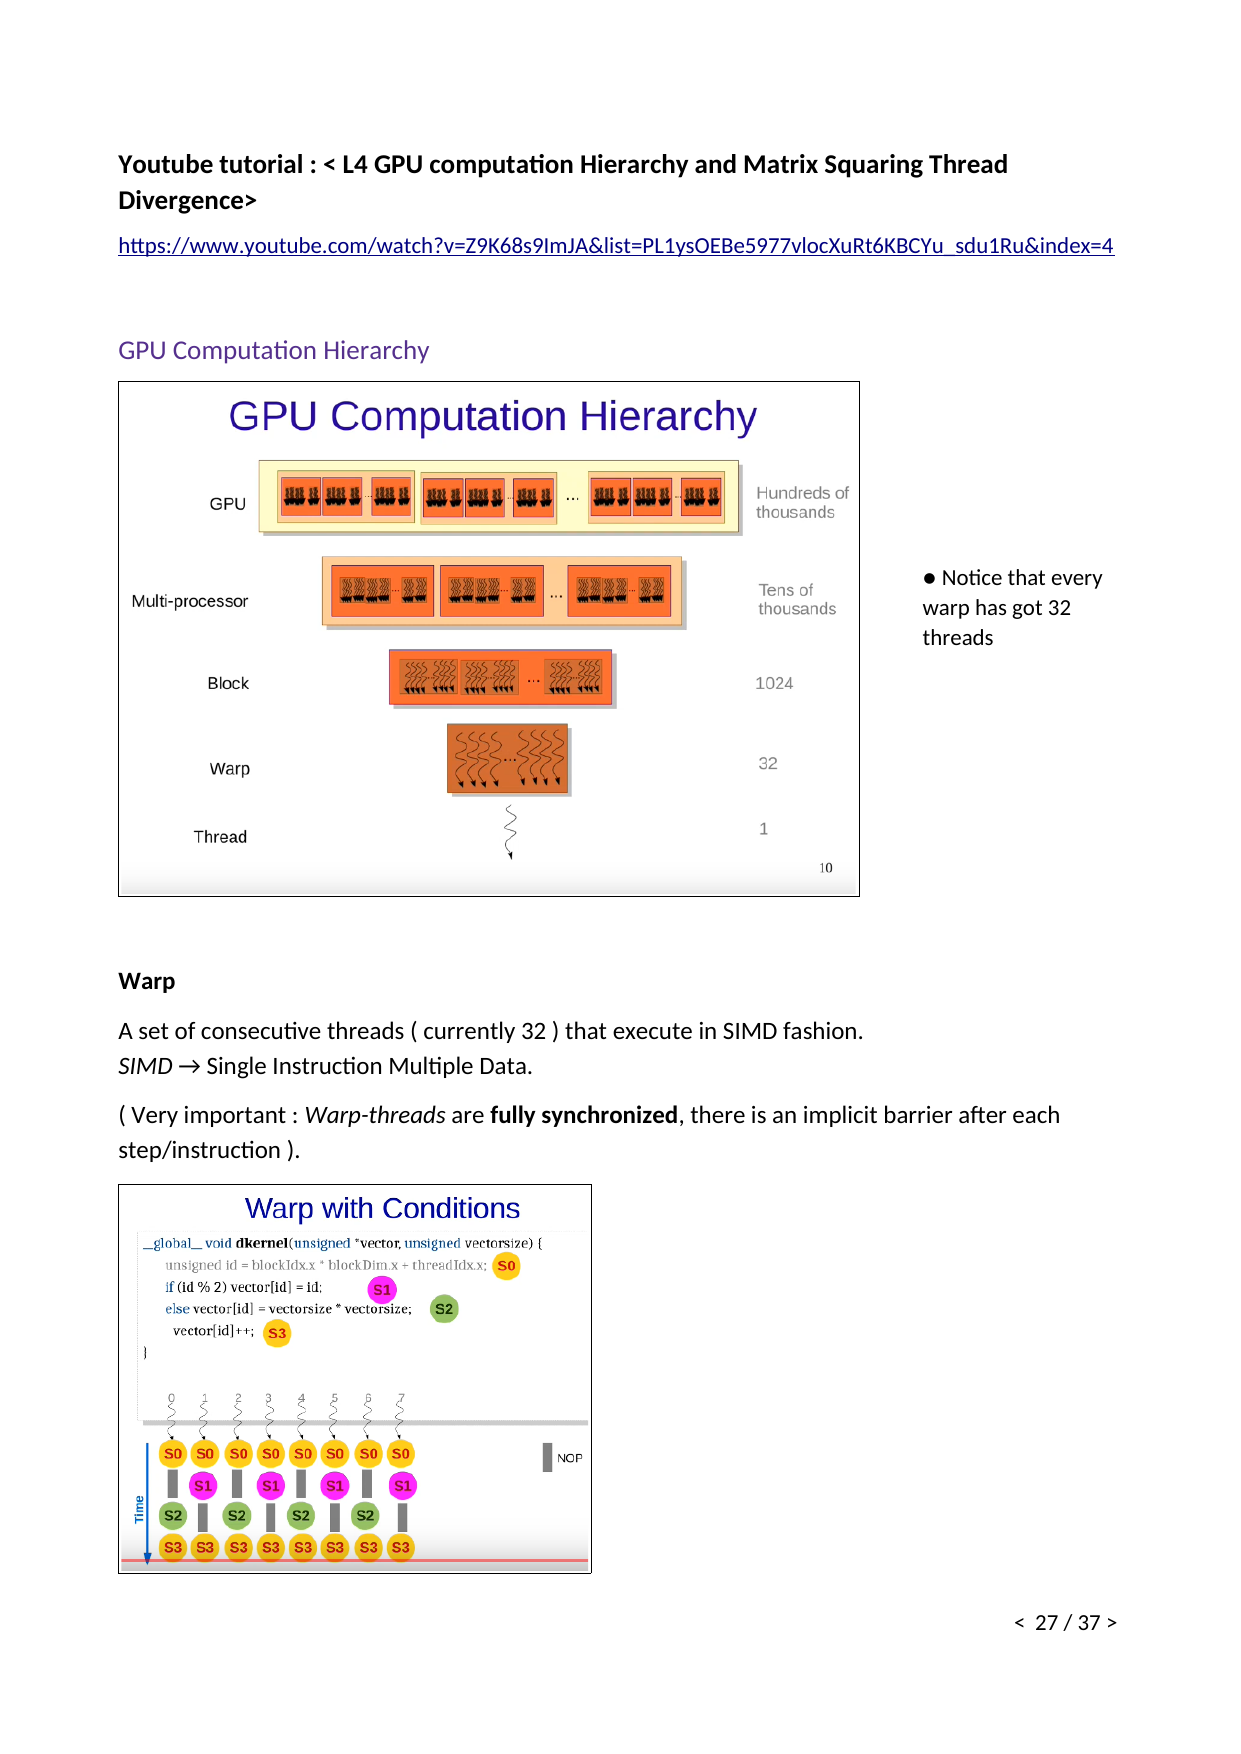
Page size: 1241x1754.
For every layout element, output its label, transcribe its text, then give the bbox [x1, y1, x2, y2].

text ( Very important : Warp-threads are fully synchronized, there is an implicit barrier after each step/instruction ). [118, 1099, 1122, 1165]
picture [121, 1187, 589, 1571]
text A set of consecutive threads ( currently 32 ) that execute in SIMD fashion. SIMD → Single Instruction Multiple Data. [118, 1015, 1122, 1080]
text Warp [118, 965, 1122, 996]
subtitle GPU Computation Hierarchy [118, 333, 1122, 366]
picture [121, 383, 856, 894]
subtitle Youtube tutorial : < L4 GPU computation Hierarchy and Matrix Squaring Thread Divergence> [118, 148, 1122, 216]
text https://www.youtube.com/watch?v=Z9K68s9ImJA&list=PL1ysOEBe5977vlocXuRt6KBCYu_sdu1Ru&index=4 [118, 231, 1122, 259]
